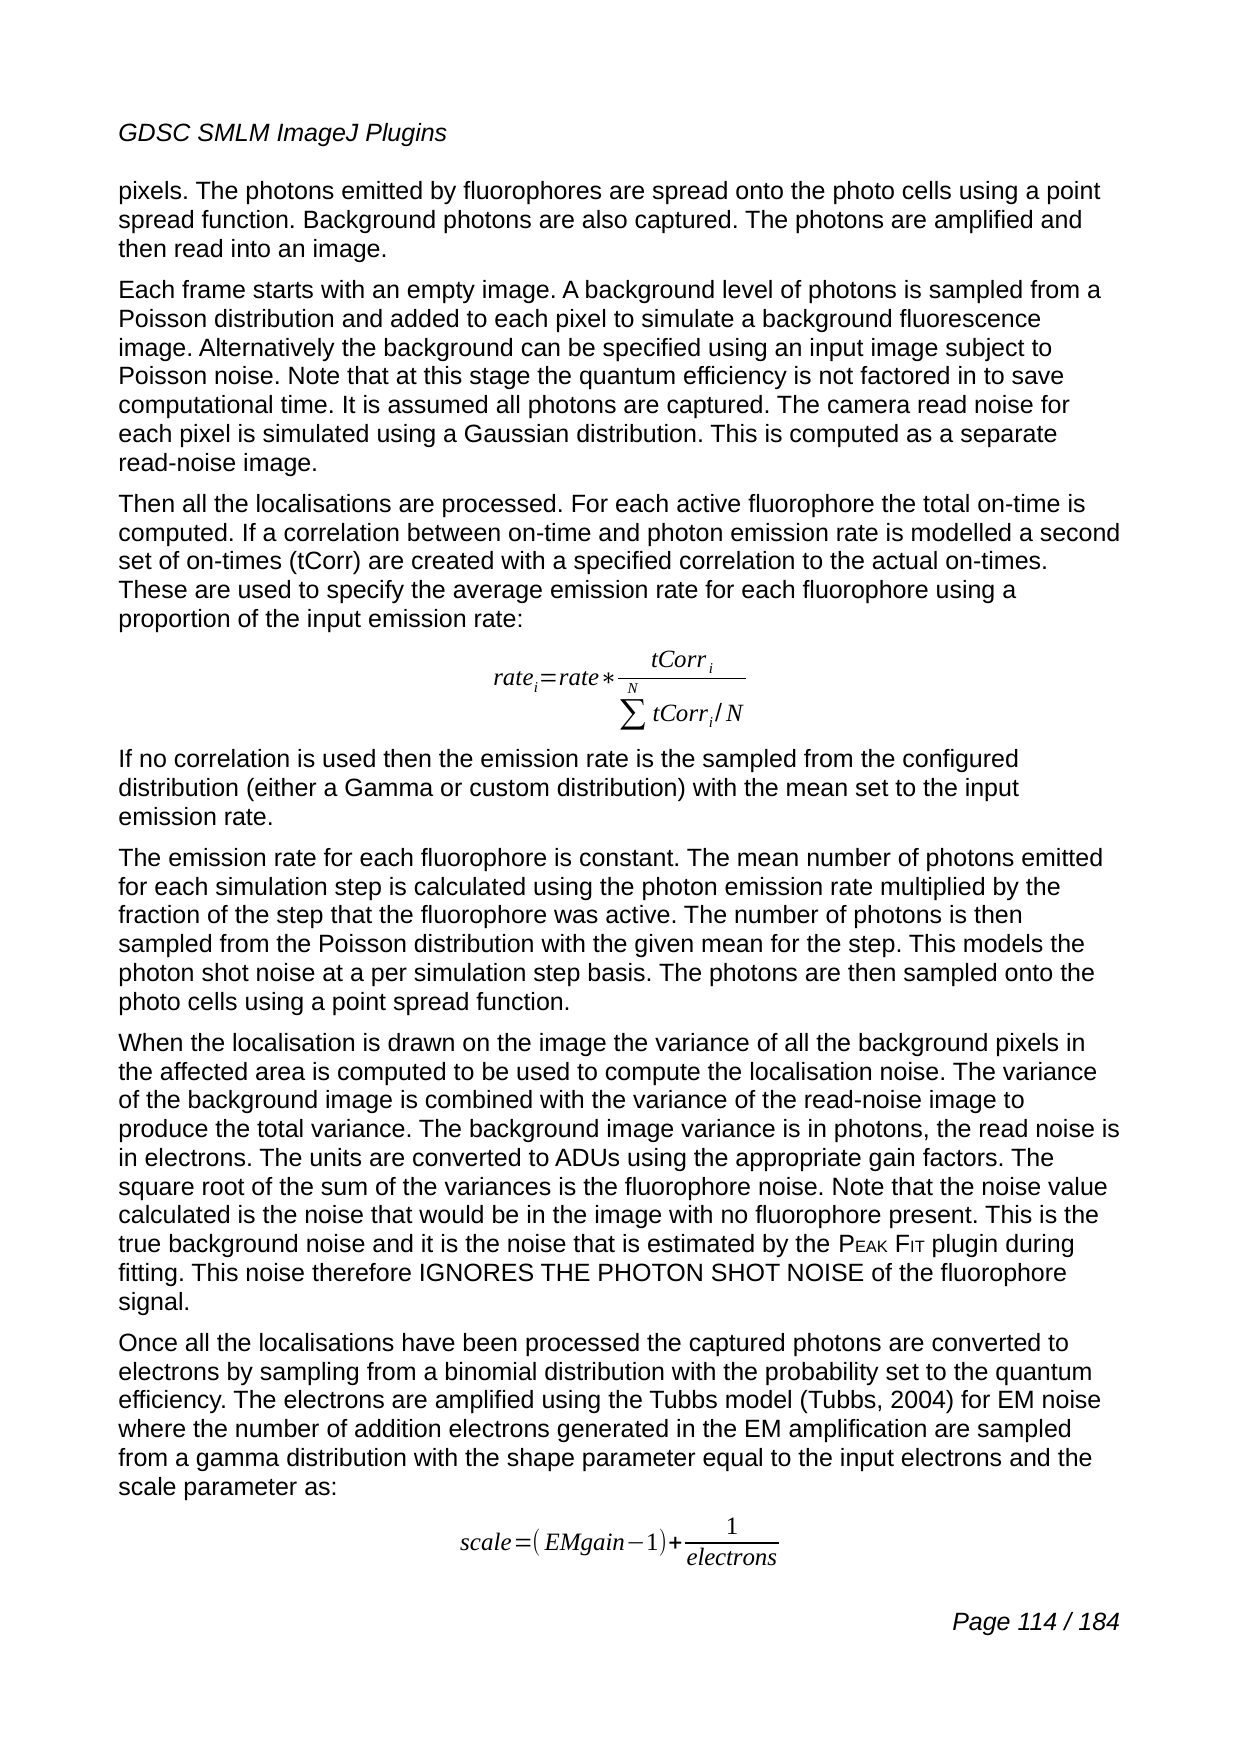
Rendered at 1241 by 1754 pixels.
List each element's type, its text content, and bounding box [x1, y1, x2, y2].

text If no correlation is used then the emission rate is the sampled from the configured distribution (either a Gamma or custom distribution) with the mean set to the input emission rate. [118, 744, 1122, 830]
text pixels. The photons emitted by fluorophores are spread onto the photo cells using a point spread function. Background photons are also captured. The photons are amplified and then read into an image. [118, 176, 1122, 263]
text When the localisation is drawn on the image the variance of all the background pixels in the affected area is computed to be used to compute the localisation noise. The variance of the background image is combined with the variance of the read-noise image to produce the total variance. The background image variance is in photons, the read noise is in electrons. The units are converted to ADUs using the appropriate gain factors. The square root of the sum of the variances is the fluorophore noise. Note that the noise value calculated is the noise that would be in the image with no fluorophore present. This is the true background noise and it is the noise that is estimated by the Peak Fit plugin during fitting. This noise therefore IGNORES THE PHOTON SHOT NOISE of the fluorophore signal. [118, 1028, 1122, 1315]
text The emission rate for each fluorophore is constant. The mean number of photons emitted for each simulation step is calculated using the photon emission rate multiplied by the fraction of the step that the fluorophore was active. The number of photons is then sampled from the Poisson distribution with the given mean for the step. This models the photon shot noise at a per simulation step basis. The photons are then sampled onto the photo cells using a point spread function. [118, 843, 1122, 1015]
text Then all the localisations are processed. For each active fluorophore the total on-time is computed. If a correlation between on-time and photon emission rate is modelled a second set of on-times (tCorr) are created with a specified correlation to the actual on-times. These are used to specify the average emission rate for each fluorophore using a proportion of the input emission rate: [118, 489, 1122, 633]
text Once all the localisations have been processed the captured photons are converted to electrons by sampling from a binomial distribution with the probability set to the quantum efficiency. The electrons are amplified using the Tubbs model (Tubbs, 2004) for EM noise where the number of addition electrons generated in the EM amplification are sampled from a gamma distribution with the shape parameter equal to the input electrons and the scale parameter as: [118, 1328, 1122, 1500]
text Each frame starts with an empty image. A background level of photons is sampled from a Poisson distribution and added to each pixel to simulate a background fluorescence image. Alternatively the background can be specified using an input image subject to Poisson noise. Note that at this stage the quantum efficiency is not factored in to save computational time. It is assumed all photons are captured. The camera read noise for each pixel is simulated using a Gaussian distribution. This is computed as a separate read-noise image. [118, 275, 1122, 476]
